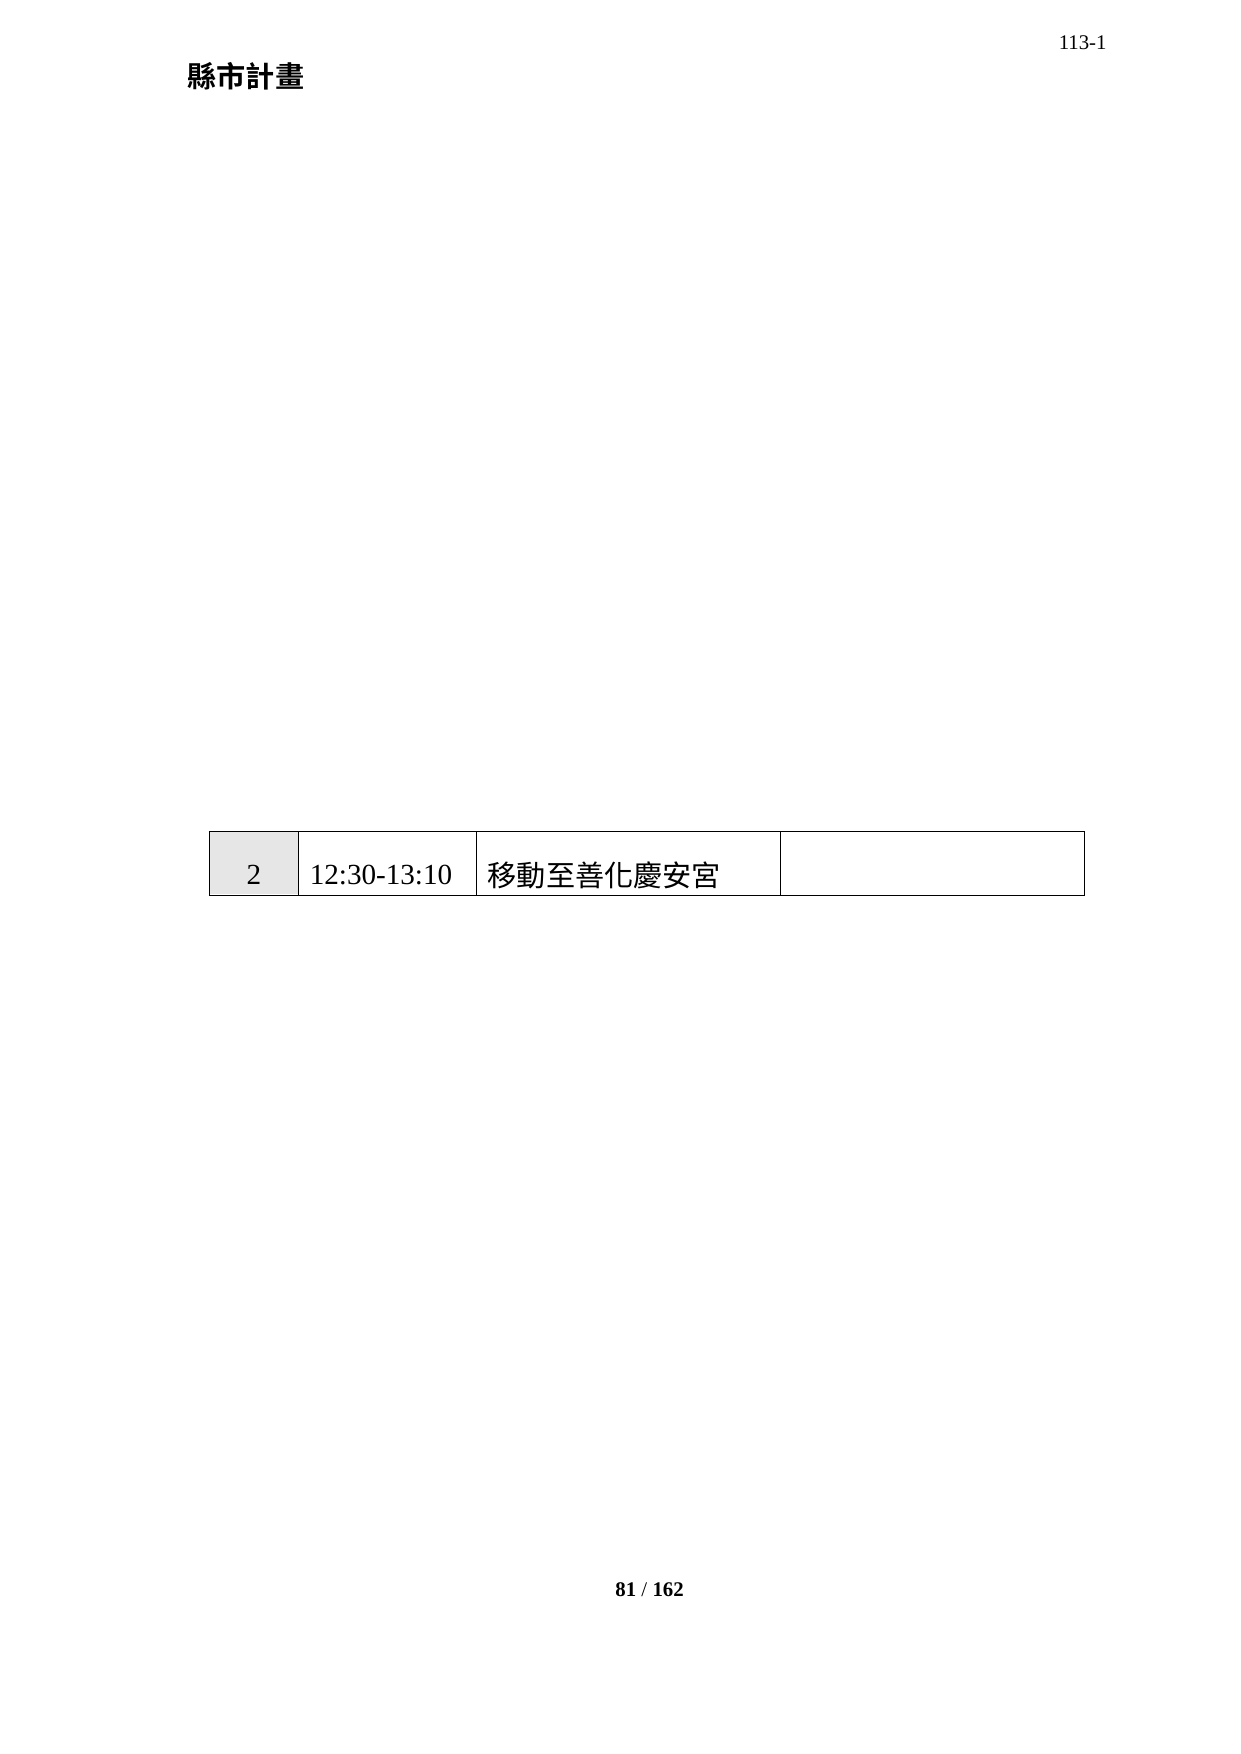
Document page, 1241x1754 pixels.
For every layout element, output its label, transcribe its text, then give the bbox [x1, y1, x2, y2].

table_cell 12:30-13:10 [299, 832, 476, 894]
table_cell 移動至善化慶安宮 [477, 832, 780, 894]
table_cell [781, 832, 1084, 894]
table_cell 2 [210, 832, 298, 894]
